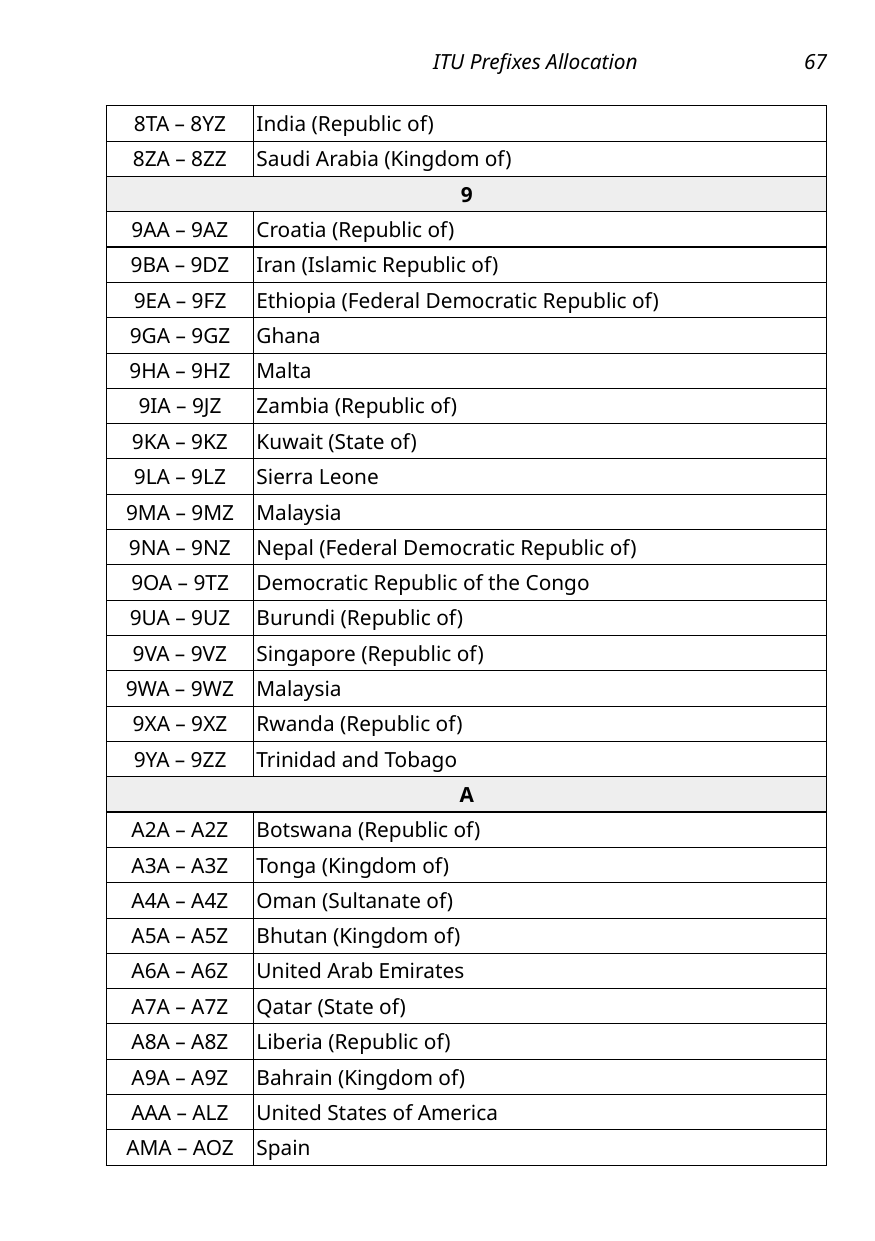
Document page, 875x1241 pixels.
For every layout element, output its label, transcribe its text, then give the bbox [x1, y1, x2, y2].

table_cell Trinidad and Tobago [254, 742, 826, 776]
table_cell AAA – ALZ [107, 1095, 253, 1129]
table_cell Tonga (Kingdom of) [254, 848, 826, 882]
table_cell Liberia (Republic of) [254, 1024, 826, 1059]
table_cell 9VA – 9VZ [107, 636, 253, 670]
table_cell Malaysia [254, 671, 826, 706]
table_cell Spain [254, 1130, 826, 1164]
table_cell 9YA – 9ZZ [107, 742, 253, 776]
table_cell Malaysia [254, 495, 826, 529]
table_cell Kuwait (State of) [254, 424, 826, 458]
table_cell Croatia (Republic of) [254, 212, 826, 246]
table_cell 9EA – 9FZ [107, 283, 253, 317]
table_cell 9BA – 9DZ [107, 248, 253, 282]
table_cell Sierra Leone [254, 459, 826, 494]
table_cell Iran (Islamic Republic of) [254, 248, 826, 282]
table_cell AMA – AOZ [107, 1130, 253, 1164]
table_cell A [107, 777, 826, 811]
table_cell 8ZA – 8ZZ [107, 142, 253, 176]
table_cell 8TA – 8YZ [107, 106, 253, 141]
table_cell 9 [107, 177, 826, 211]
table_cell 9NA – 9NZ [107, 530, 253, 564]
table_cell Botswana (Republic of) [254, 813, 826, 847]
table_cell 9XA – 9XZ [107, 707, 253, 741]
table_cell Nepal (Federal Democratic Republic of) [254, 530, 826, 564]
table_cell 9KA – 9KZ [107, 424, 253, 458]
table_cell 9WA – 9WZ [107, 671, 253, 706]
table_cell Qatar (State of) [254, 989, 826, 1023]
table_cell A7A – A7Z [107, 989, 253, 1023]
table_cell 9OA – 9TZ [107, 565, 253, 599]
table_cell A3A – A3Z [107, 848, 253, 882]
table_cell A5A – A5Z [107, 919, 253, 953]
table_cell A9A – A9Z [107, 1060, 253, 1094]
table_cell A4A – A4Z [107, 883, 253, 917]
table_cell United States of America [254, 1095, 826, 1129]
table_cell 9UA – 9UZ [107, 601, 253, 635]
table_cell A8A – A8Z [107, 1024, 253, 1059]
table_cell Zambia (Republic of) [254, 389, 826, 423]
table_cell Burundi (Republic of) [254, 601, 826, 635]
table_cell 9HA – 9HZ [107, 354, 253, 388]
table_cell 9LA – 9LZ [107, 459, 253, 494]
table_cell A6A – A6Z [107, 954, 253, 988]
table_cell 9IA – 9JZ [107, 389, 253, 423]
table_cell Oman (Sultanate of) [254, 883, 826, 917]
table_cell A2A – A2Z [107, 813, 253, 847]
table_cell Saudi Arabia (Kingdom of) [254, 142, 826, 176]
table_cell India (Republic of) [254, 106, 826, 141]
table_cell Ethiopia (Federal Democratic Republic of) [254, 283, 826, 317]
table_cell Democratic Republic of the Congo [254, 565, 826, 599]
table_cell Ghana [254, 318, 826, 352]
table_cell Singapore (Republic of) [254, 636, 826, 670]
table_cell Bhutan (Kingdom of) [254, 919, 826, 953]
table_cell 9GA – 9GZ [107, 318, 253, 352]
table_cell 9AA – 9AZ [107, 212, 253, 246]
table_cell 9MA – 9MZ [107, 495, 253, 529]
table_cell Bahrain (Kingdom of) [254, 1060, 826, 1094]
table_cell Rwanda (Republic of) [254, 707, 826, 741]
table_cell United Arab Emirates [254, 954, 826, 988]
table_cell Malta [254, 354, 826, 388]
